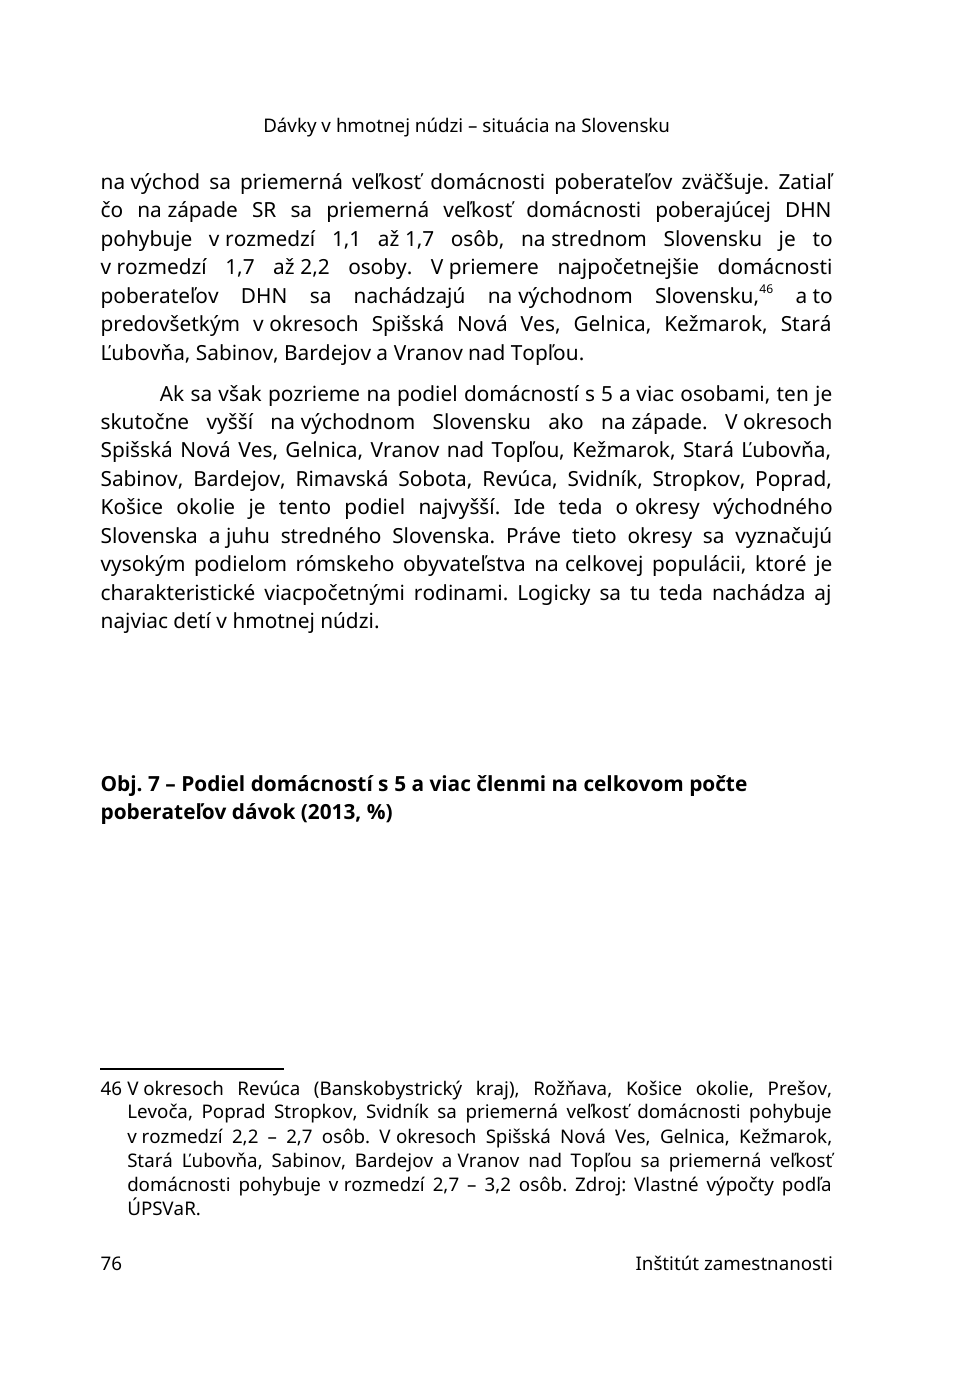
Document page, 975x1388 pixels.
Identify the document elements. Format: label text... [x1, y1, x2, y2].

text na východ sa priemerná veľkosť domácnosti poberateľov zväčšuje. Zatiaľ čo na západe SR sa priemerná veľkosť domácnosti poberajúcej DHN pohybuje v rozmedzí 1,1 až 1,7 osôb, na strednom Slovensku je to v rozmedzí 1,7 až 2,2 osoby. V priemere najpočetnejšie domácnosti poberateľov DHN sa nachádzajú na východnom Slovensku, a to predovšetkým v okresoch Spišská Nová Ves, Gelnica, Kežmarok, Stará Ľubovňa, Sabinov, Bardejov a Vranov nad Topľou. [100, 167, 833, 366]
text Ak sa však pozrieme na podiel domácností s 5 a viac osobami, ten je skutočne vyšší na východnom Slovensku ako na západe. V okresoch Spišská Nová Ves, Gelnica, Vranov nad Topľou, Kežmarok, Stará Ľubovňa, Sabinov, Bardejov, Rimavská Sobota, Revúca, Svidník, Stropkov, Poprad, Košice okolie je tento podiel najvyšší. Ide teda o okresy východného Slovenska a juhu stredného Slovenska. Práve tieto okresy sa vyznačujú vysokým podielom rómskeho obyvateľstva na celkovej populácii, ktoré je charakteristické viacpočetnými rodinami. Logicky sa tu teda nachádza aj najviac detí v hmotnej núdzi. [100, 379, 833, 634]
subtitle Podiel domácností s 5 a viac členmi na celkovom počte poberateľov dávok (2013, %) [100, 769, 833, 826]
text V okresoch Revúca (Banskobystrický kraj), Rožňava, Košice okolie, Prešov, Levoča, Poprad Stropkov, Svidník sa priemerná veľkosť domácnosti pohybuje v rozmedzí 2,2 – 2,7 osôb. V okresoch Spišská Nová Ves, Gelnica, Kežmarok, Stará Ľubovňa, Sabinov, Bardejov a Vranov nad Topľou sa priemerná veľkosť domácnosti pohybuje v rozmedzí 2,7 – 3,2 osôb. Zdroj: Vlastné výpočty podľa ÚPSVaR. [100, 1075, 833, 1221]
